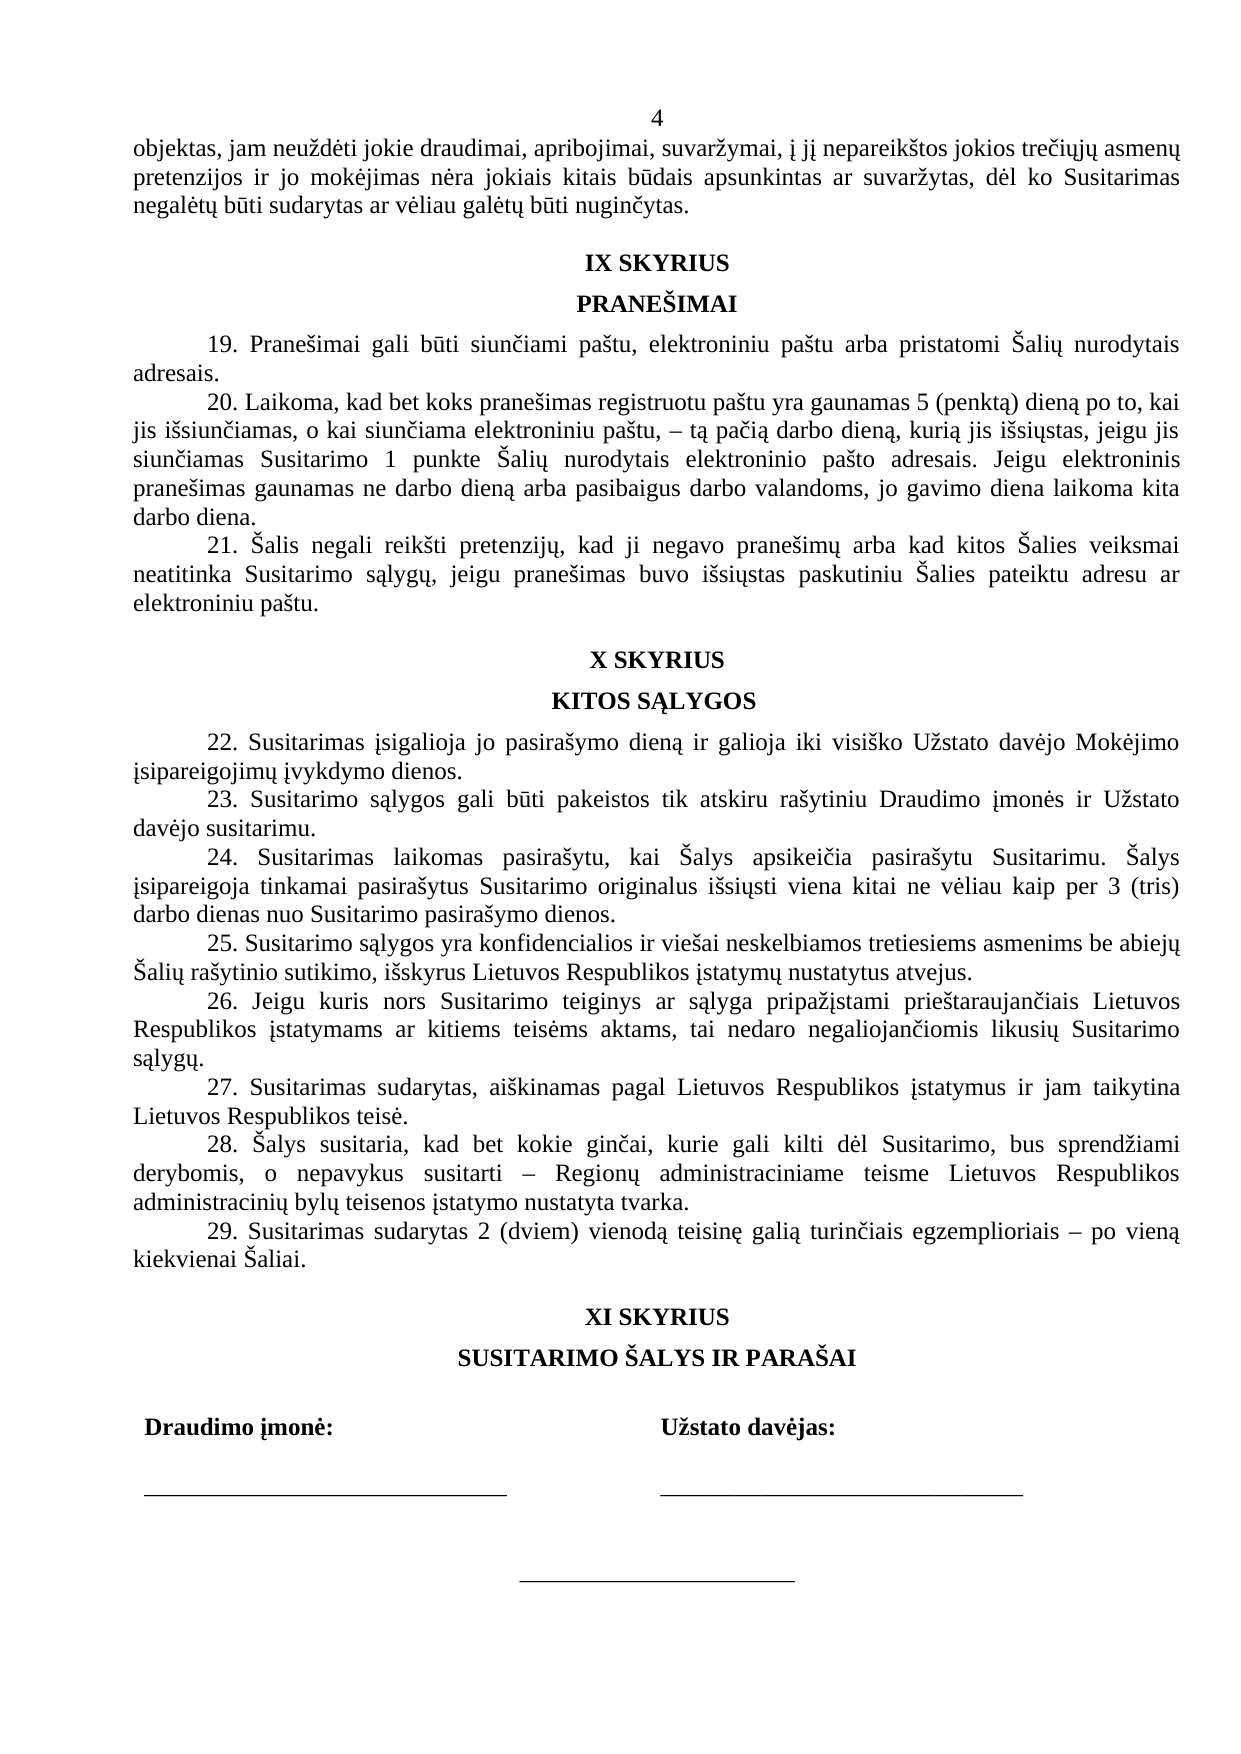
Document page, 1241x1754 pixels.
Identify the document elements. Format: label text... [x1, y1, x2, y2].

text 19. Pranešimai gali būti siunčiami paštu, elektroniniu paštu arba pristatomi Šalių nurodytais adresais. [133, 329, 1181, 387]
text 20. Laikoma, kad bet koks pranešimas registruotu paštu yra gaunamas 5 (penktą) dieną po to, kai jis išsiunčiamas, o kai siunčiama elektroniniu paštu, – tą pačią darbo dieną, kurią jis išsiųstas, jeigu jis siunčiamas Susitarimo 1 punkte Šalių nurodytais elektroninio pašto adresais. Jeigu elektroninis pranešimas gaunamas ne darbo dieną arba pasibaigus darbo valandoms, jo gavimo diena laikoma kita darbo diena. [133, 387, 1181, 531]
text IX SKYRIUS [133, 248, 1181, 277]
table_header Draudimo įmonė: _____________________________ [133, 1412, 649, 1527]
text 25. Susitarimo sąlygos yra konfidencialios ir viešai neskelbiamos tretiesiems asmenims be abiejų Šalių rašytinio sutikimo, išskyrus Lietuvos Respublikos įstatymų nustatytus atvejus. [133, 928, 1181, 986]
text SUSITARIMO ŠALYS IR PARAŠAI [133, 1343, 1181, 1372]
text X SKYRIUS [133, 646, 1181, 674]
text 26. Jeigu kuris nors Susitarimo teiginys ar sąlyga pripažįstami prieštaraujančiais Lietuvos Respublikos įstatymams ar kitiems teisėms aktams, tai nedaro negaliojančiomis likusių Susitarimo sąlygų. [133, 986, 1181, 1072]
text 22. Susitarimas įsigalioja jo pasirašymo dieną ir galioja iki visiško Užstato davėjo Mokėjimo įsipareigojimų įvykdymo dienos. [133, 727, 1181, 784]
text ______________________ [133, 1556, 1181, 1585]
text 28. Šalys susitaria, kad bet kokie ginčai, kurie gali kilti dėl Susitarimo, bus sprendžiami derybomis, o nepavykus susitarti – Regionų administraciniame teisme Lietuvos Respublikos administracinių bylų teisenos įstatymo nustatyta tvarka. [133, 1129, 1181, 1216]
text 24. Susitarimas laikomas pasirašytu, kai Šalys apsikeičia pasirašytu Susitarimu. Šalys įsipareigoja tinkamai pasirašytus Susitarimo originalus išsiųsti viena kitai ne vėliau kaip per 3 (tris) darbo dienas nuo Susitarimo pasirašymo dienos. [133, 842, 1181, 928]
text 21. Šalis negali reikšti pretenzijų, kad ji negavo pranešimų arba kad kitos Šalies veiksmai neatitinka Susitarimo sąlygų, jeigu pranešimas buvo išsiųstas paskutiniu Šalies pateiktu adresu ar elektroniniu paštu. [133, 531, 1181, 617]
text XI SKYRIUS [133, 1302, 1181, 1331]
text 27. Susitarimas sudarytas, aiškinamas pagal Lietuvos Respublikos įstatymus ir jam taikytina Lietuvos Respublikos teisė. [133, 1072, 1181, 1129]
table_header Užstato davėjas: _____________________________ [649, 1412, 1165, 1527]
text 29. Susitarimas sudarytas 2 (dviem) vienodą teisinę galią turinčiais egzemplioriais – po vieną kiekvienai Šaliai. [133, 1216, 1181, 1273]
text Pranešimai [133, 289, 1181, 317]
text objektas, jam neuždėti jokie draudimai, apribojimai, suvaržymai, į jį nepareikštos jokios trečiųjų asmenų pretenzijos ir jo mokėjimas nėra jokiais kitais būdais apsunkintas ar suvaržytas, dėl ko Susitarimas negalėtų būti sudarytas ar vėliau galėtų būti nuginčytas. [133, 133, 1181, 219]
text 23. Susitarimo sąlygos gali būti pakeistos tik atskiru rašytiniu Draudimo įmonės ir Užstato davėjo susitarimu. [133, 784, 1181, 842]
text Kitos sąlygos [133, 686, 1181, 715]
